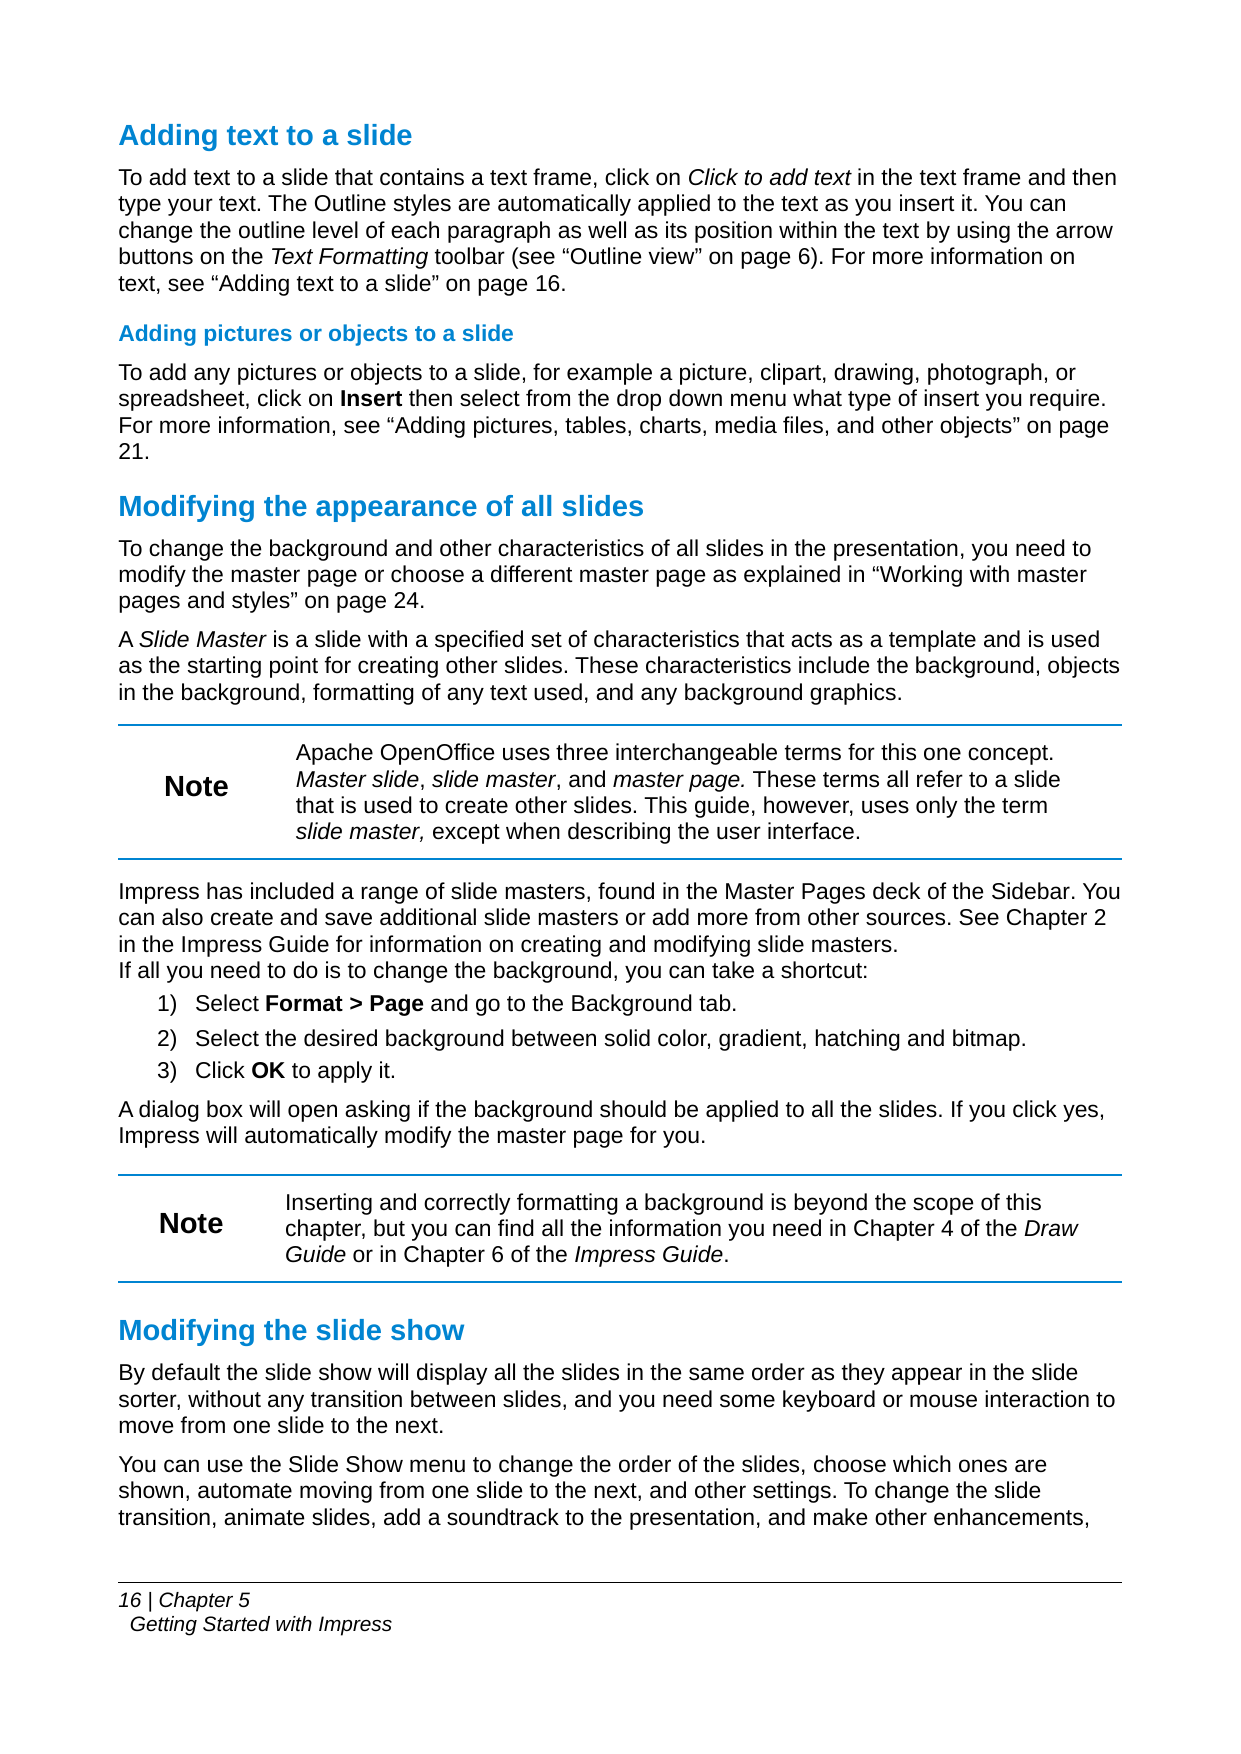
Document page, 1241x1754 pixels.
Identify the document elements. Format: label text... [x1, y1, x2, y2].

text By default the slide show will display all the slides in the same order as they appear in the slide sorter, without any transition between slides, and you need some keyboard or mouse interaction to move from one slide to the next. [118, 1359, 1122, 1438]
subtitle Modifying the appearance of all slides [118, 488, 1122, 522]
text You can use the Slide Show menu to change the order of the slides, choose which ones are shown, automate moving from one slide to the next, and other settings. To change the slide transition, animate slides, add a soundtrack to the presentation, and make other enhancements, [118, 1451, 1122, 1530]
list If all you need to do is to change the background, you can take a shortcut: [118, 957, 1122, 983]
table_header Note [118, 1176, 263, 1281]
text Impress has included a range of slide masters, found in the Master Pages deck of the Sidebar. You can also create and save additional slide masters or add more from other sources. See Chapter 2 in the Impress Guide for information on creating and modifying slide masters. [118, 878, 1122, 957]
text A Slide Master is a slide with a specified set of characteristics that acts as a template and is used as the starting point for creating other slides. These characteristics include the background, objects in the background, formatting of any text used, and any background graphics. [118, 626, 1122, 705]
subtitle Adding text to a slide [118, 118, 1122, 152]
table_header Inserting and correctly formatting a background is beyond the scope of this chapter, but you can find all the information you need in Chapter 4 of the Draw Guide or in Chapter 6 of the Impress Guide. [264, 1176, 1122, 1281]
table_header Apache OpenOffice uses three interchangeable terms for this one concept. Master slide, slide master, and master page. These terms all refer to a slide that is used to create other slides. This guide, however, uses only the term slide master, except when describing the user interface. [274, 726, 1122, 858]
text To change the background and other characteristics of all slides in the presentation, you need to modify the master page or choose a different master page as explained in “Working with master pages and styles” on page 24. [118, 534, 1122, 613]
list Click OK to apply it. [177, 1057, 1122, 1083]
table_header Note [118, 726, 274, 858]
text A dialog box will open asking if the background should be applied to all the slides. If you click yes, Impress will automatically modify the master page for you. [118, 1096, 1122, 1149]
subtitle Modifying the slide show [118, 1313, 1122, 1347]
list Select Format > Page and go to the Background tab. [177, 990, 1122, 1018]
text To add any pictures or objects to a slide, for example a picture, clipart, drawing, photograph, or spreadsheet, click on Insert then select from the drop down menu what type of insert you require. For more information, see “Adding pictures, tables, charts, media files, and other objects” on page 22. [118, 359, 1122, 464]
text To add text to a slide that contains a text frame, click on Click to add text in the text frame and then type your text. The Outline styles are automatically applied to the text as you insert it. You can change the outline level of each paragraph as well as its position within the text by using the arrow buttons on the Text Formatting toolbar (see “Outline view” on page 7). For more information on text, see “Adding text to a slide” on page 16. [118, 164, 1122, 296]
list Select the desired background between solid color, gradient, hatching and bitmap. [177, 1024, 1122, 1051]
subtitle Adding pictures or objects to a slide [118, 320, 1122, 346]
